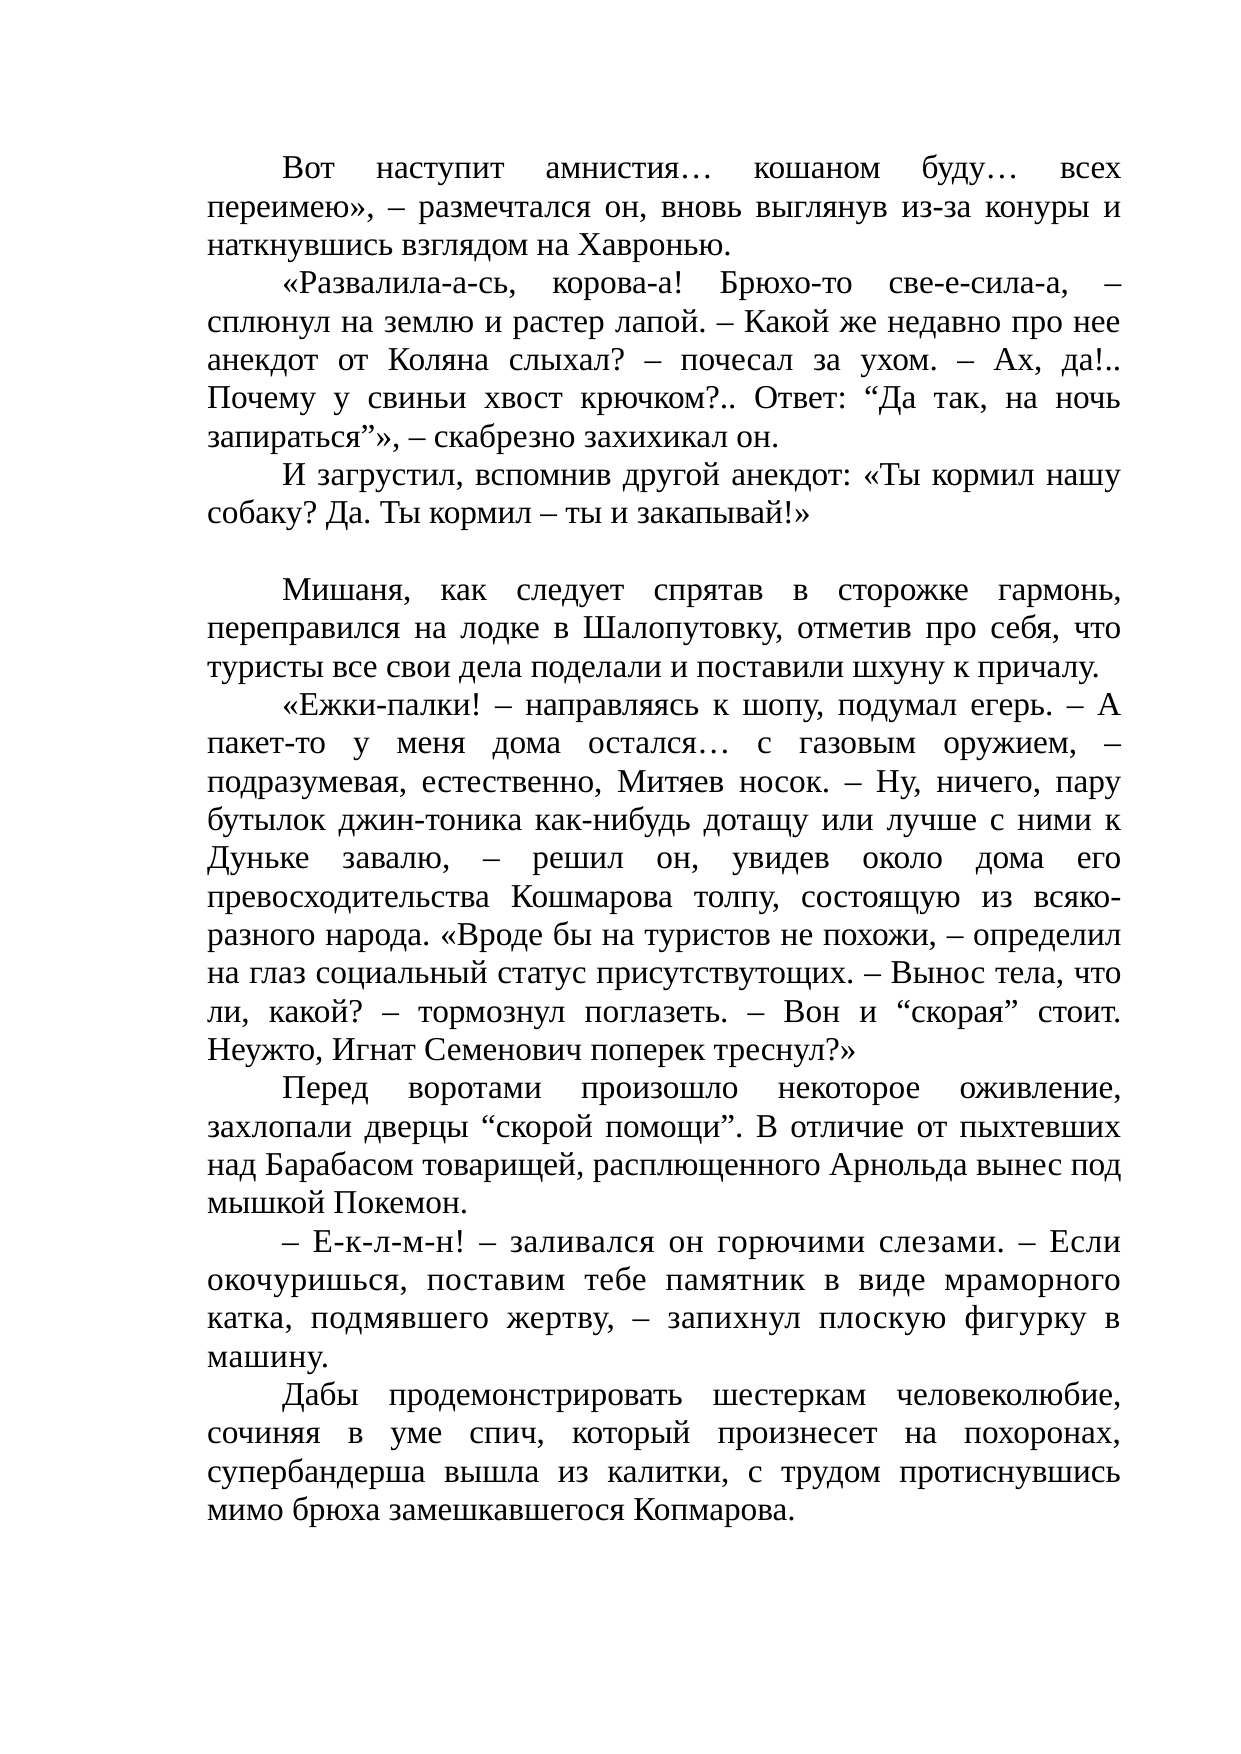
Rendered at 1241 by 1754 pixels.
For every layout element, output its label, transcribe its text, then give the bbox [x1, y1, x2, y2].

subtitle Перед воротами произошло некоторое оживление, захлопали дверцы “скорой помощи”. В отличие от пыхтевших над Барабасом товарищей, расплющенного Арнольда вынес под мышкой Покемон. [207, 1068, 1122, 1221]
subtitle И загрустил, вспомнив другой анекдот: «Ты кормил нашу собаку? Да. Ты кормил – ты и закапывай!» [207, 454, 1122, 531]
subtitle «Ежки-палки! – направляясь к шопу, подумал егерь. – А пакет-то у меня дома остался… с газовым оружием, – подразумевая, естественно, Митяев носок. – Ну, ничего, пару бутылок джин-тоника как-нибудь дотащу или лучше с ними к Дуньке завалю, – решил он, увидев около дома его превосходительства Кошмарова толпу, состоящую из всяко-разного народа. «Вроде бы на туристов не похожи, – определил на глаз социальный статус присутствутощих. – Вынос тела, что ли, какой? – тормознул поглазеть. – Вон и “скорая” стоит. Неужто, Игнат Семенович поперек треснул?» [207, 684, 1122, 1068]
subtitle Вот наступит амнистия… кошаном буду… всех переимею», – размечтался он, вновь выглянув из-за конуры и наткнувшись взглядом на Хавронью. [207, 148, 1122, 263]
subtitle – Е-к-л-м-н! – заливался он горючими слезами. – Если окочуришься, поставим тебе памятник в виде мраморного катка, подмявшего жертву, – запихнул плоскую фигурку в машину. [207, 1221, 1122, 1374]
subtitle Мишаня, как следует спрятав в сторожке гармонь, переправился на лодке в Шалопутовку, отметив про себя, что туристы все свои дела поделали и поставили шхуну к причалу. [207, 569, 1122, 684]
subtitle «Развалила-а-сь, корова-а! Брюхо-то све-е-сила-а, – сплюнул на землю и растер лапой. – Какой же недавно про нее анекдот от Коляна слыхал? – почесал за ухом. – Ах, да!.. Почему у свиньи хвост крючком?.. Ответ: “Да так, на ночь запираться”», – скабрезно захихикал он. [207, 263, 1122, 454]
subtitle Дабы продемонстрировать шестеркам человеколюбие, сочиняя в уме спич, который произнесет на похоронах, супербандерша вышла из калитки, с трудом протиснувшись мимо брюха замешкавшегося Копмарова. [207, 1374, 1122, 1528]
